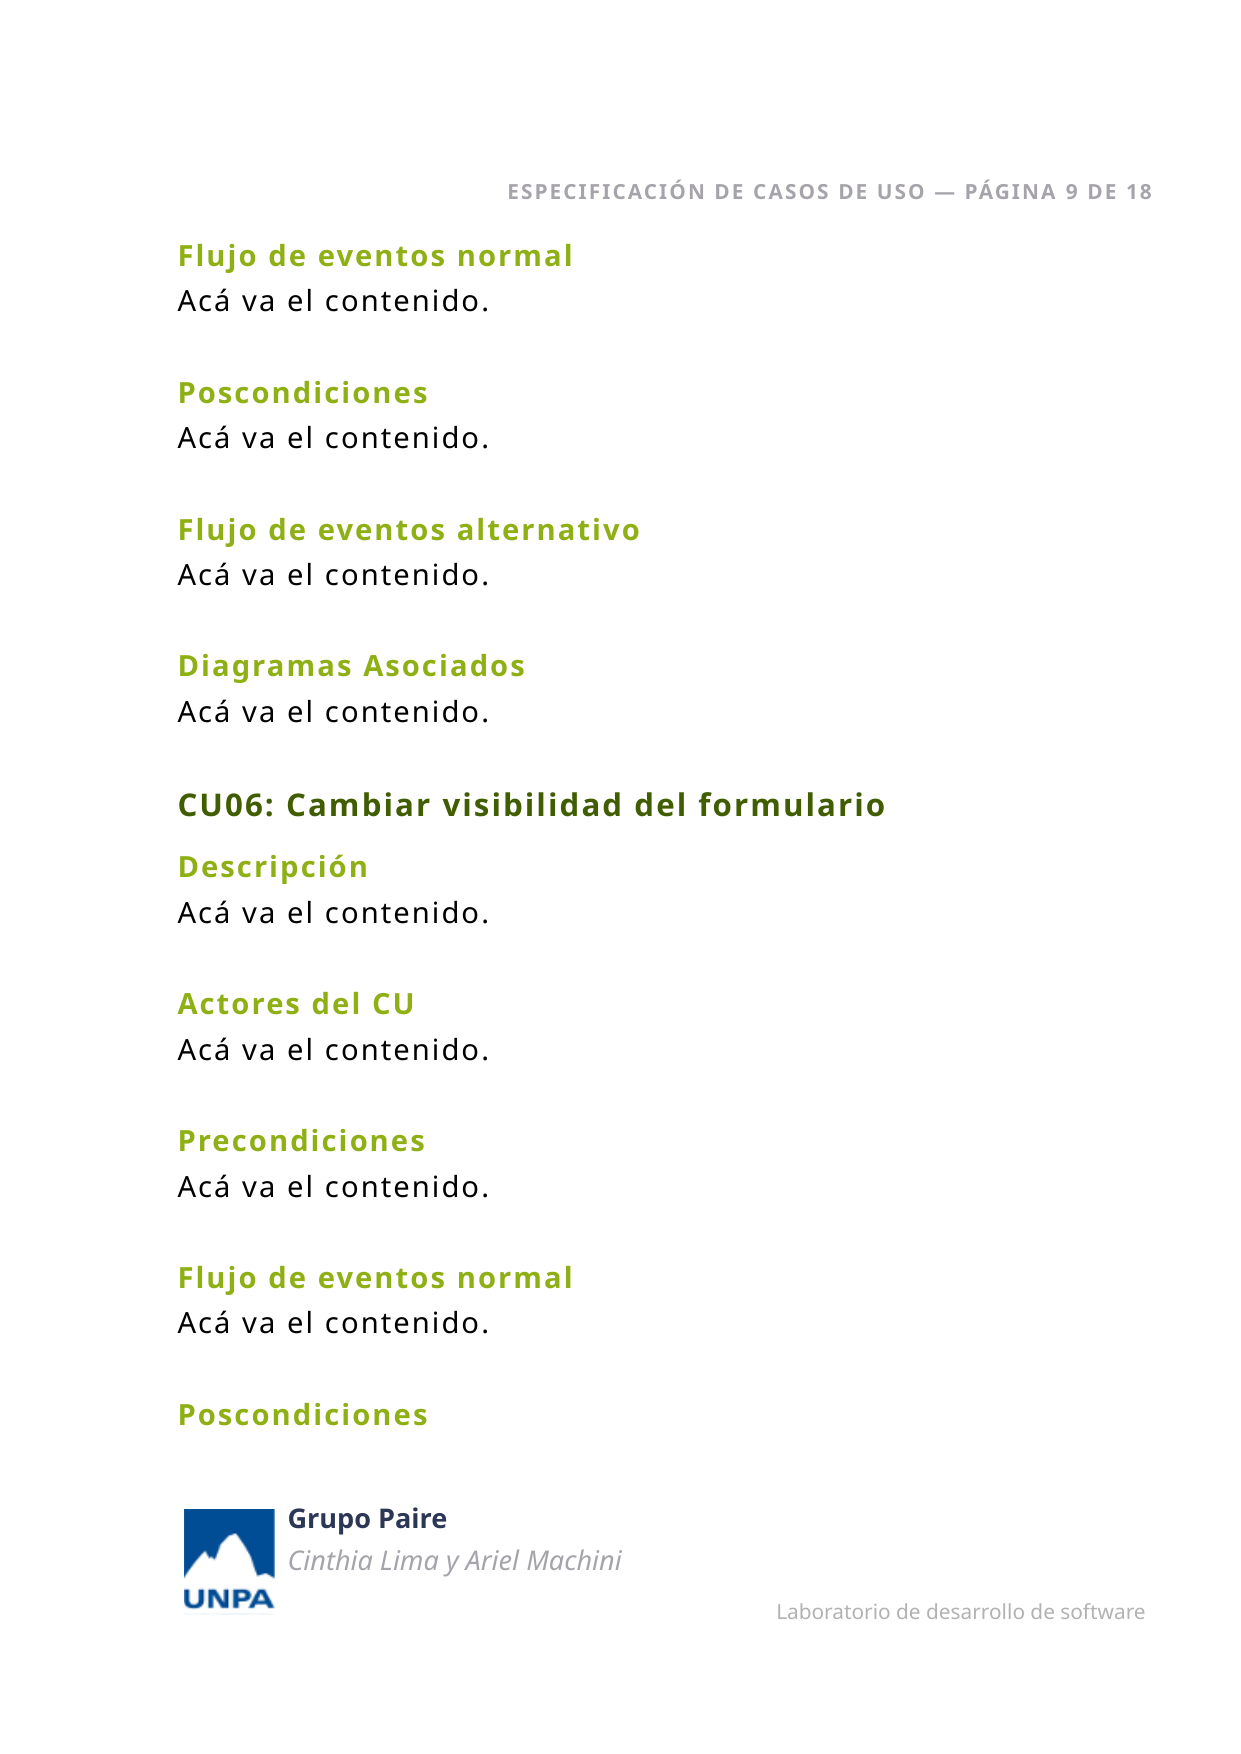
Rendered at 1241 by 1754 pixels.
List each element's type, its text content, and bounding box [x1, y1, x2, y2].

text Diagramas Asociados [177, 646, 1152, 685]
text Acá va el contenido. [177, 281, 1152, 320]
text Precondiciones [177, 1120, 1152, 1160]
text Poscondiciones [177, 372, 1152, 412]
picture [184, 1509, 275, 1615]
text Acá va el contenido. [177, 1166, 1152, 1206]
text Actores del CU [177, 983, 1152, 1023]
text Flujo de eventos normal [177, 235, 1152, 275]
text Acá va el contenido. [177, 691, 1152, 731]
text Acá va el contenido. [177, 418, 1152, 457]
text Acá va el contenido. [177, 1303, 1152, 1342]
text Poscondiciones [177, 1394, 1152, 1434]
text Acá va el contenido. [177, 1029, 1152, 1069]
text CU06: Cambiar visibilidad del formulario [177, 783, 1152, 825]
text Acá va el contenido. [177, 892, 1152, 932]
text Flujo de eventos alternativo [177, 509, 1152, 548]
text Flujo de eventos normal [177, 1257, 1152, 1297]
text Descripción [177, 846, 1152, 886]
text Acá va el contenido. [177, 554, 1152, 594]
